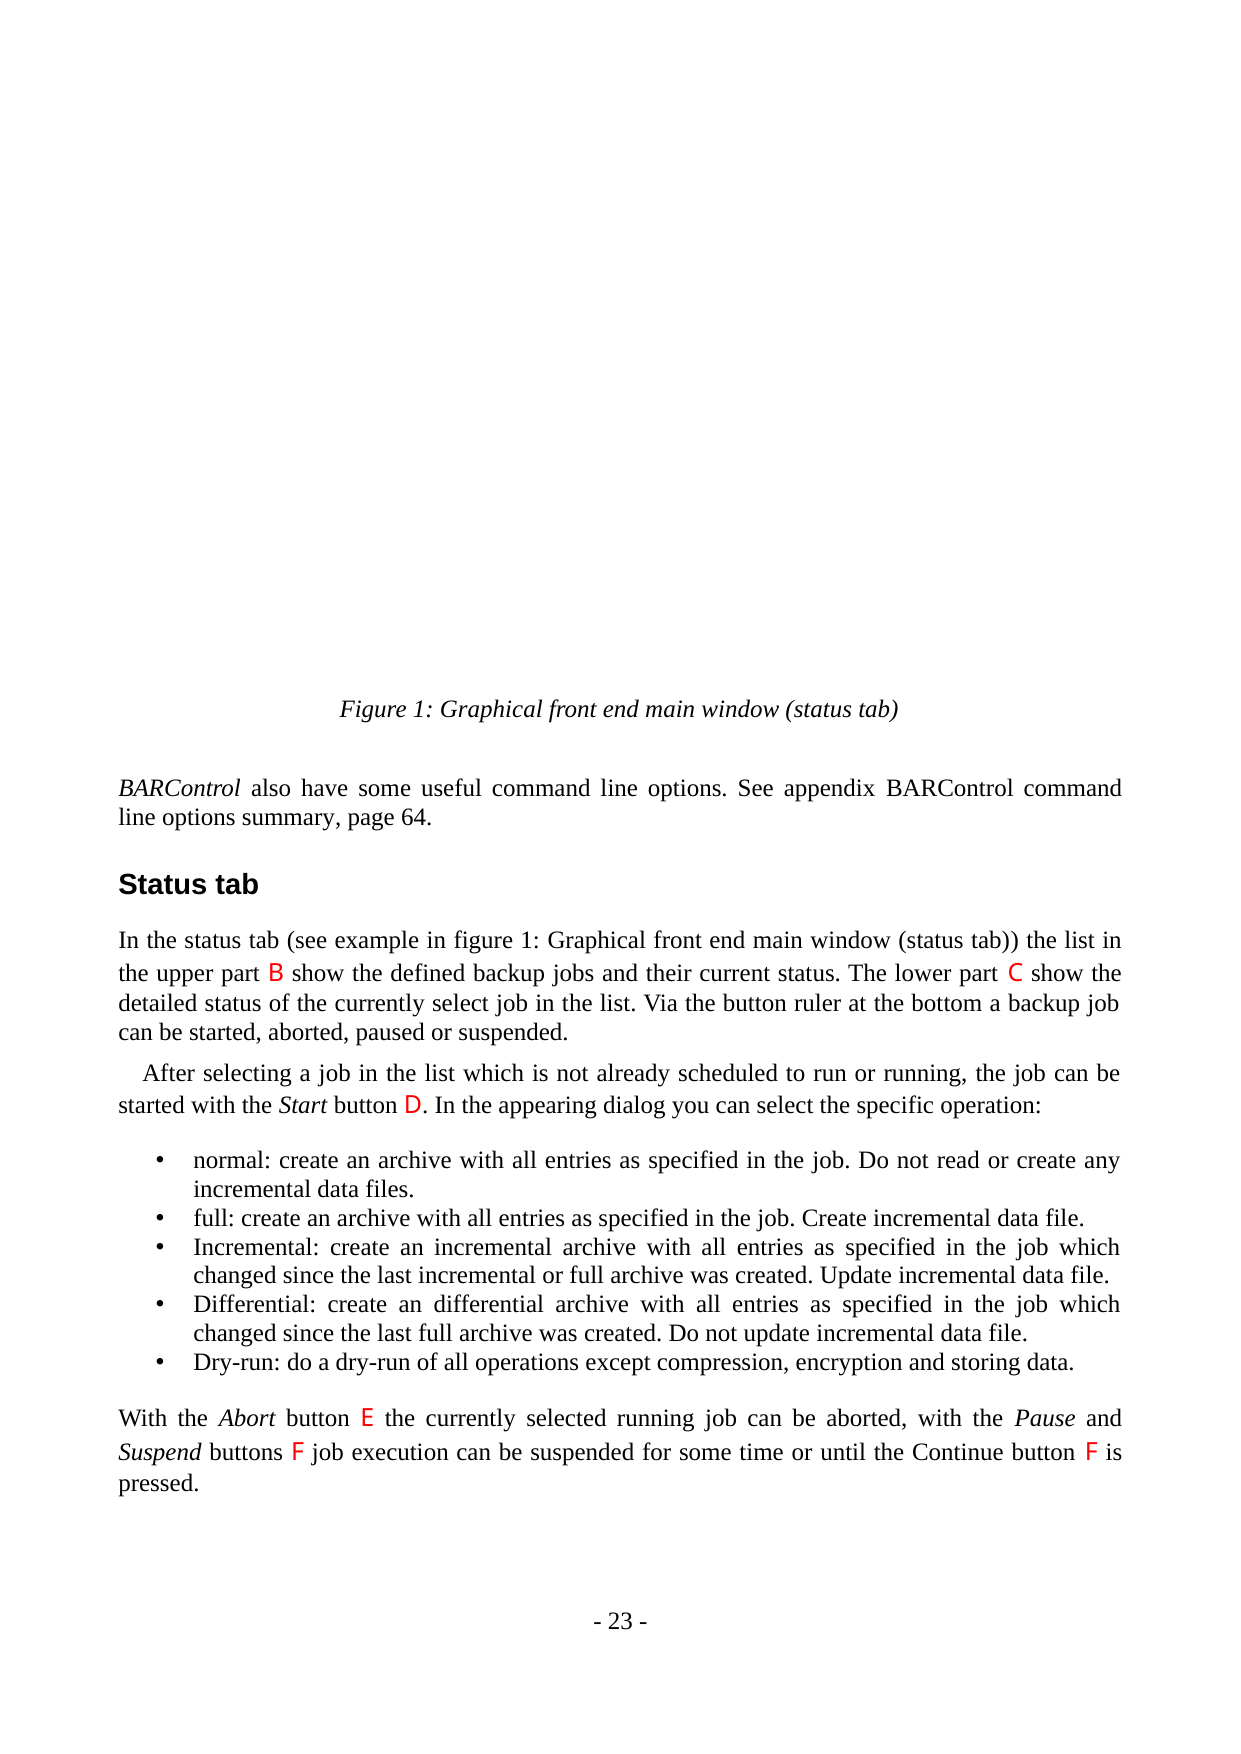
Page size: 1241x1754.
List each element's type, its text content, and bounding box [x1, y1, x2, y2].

subtitle Status tab [118, 867, 1122, 901]
text Figure 1: Graphical front end main window (status tab) [289, 154, 951, 723]
list normal: create an archive with all entries as specified in the job. Do not read or create any incremental data files. [156, 1146, 1122, 1203]
list Differential: create an differential archive with all entries as specified in the job which changed since the last full archive was created. Do not update incremental data file. [156, 1289, 1122, 1347]
text After selecting a job in the list which is not already scheduled to run or running, the job can be started with the Start button D. In the appearing dialog you can select the specific operation: [118, 1058, 1122, 1121]
text With the Abort button E the currently selected running job can be aborted, with the Pause and Suspend buttons F job execution can be suspended for some time or until the Continue button F is pressed. [118, 1400, 1122, 1497]
text BARControl also have some useful command line options. See appendix BARControl command line options summary, page 64. [118, 118, 1122, 830]
list full: create an archive with all entries as specified in the job. Create incremental data file. [156, 1203, 1122, 1232]
text In the status tab (see example in figure 1: Graphical front end main window (status tab)) the list in the upper part B show the defined backup jobs and their current status. The lower part C show the detailed status of the currently select job in the list. Via the button ruler at the bottom a backup job can be started, aborted, paused or suspended. [118, 925, 1122, 1046]
list Dry-run: do a dry-run of all operations except compression, encryption and storing data. [156, 1347, 1122, 1376]
list Incremental: create an incremental archive with all entries as specified in the job which changed since the last incremental or full archive was created. Update incremental data file. [156, 1232, 1122, 1289]
